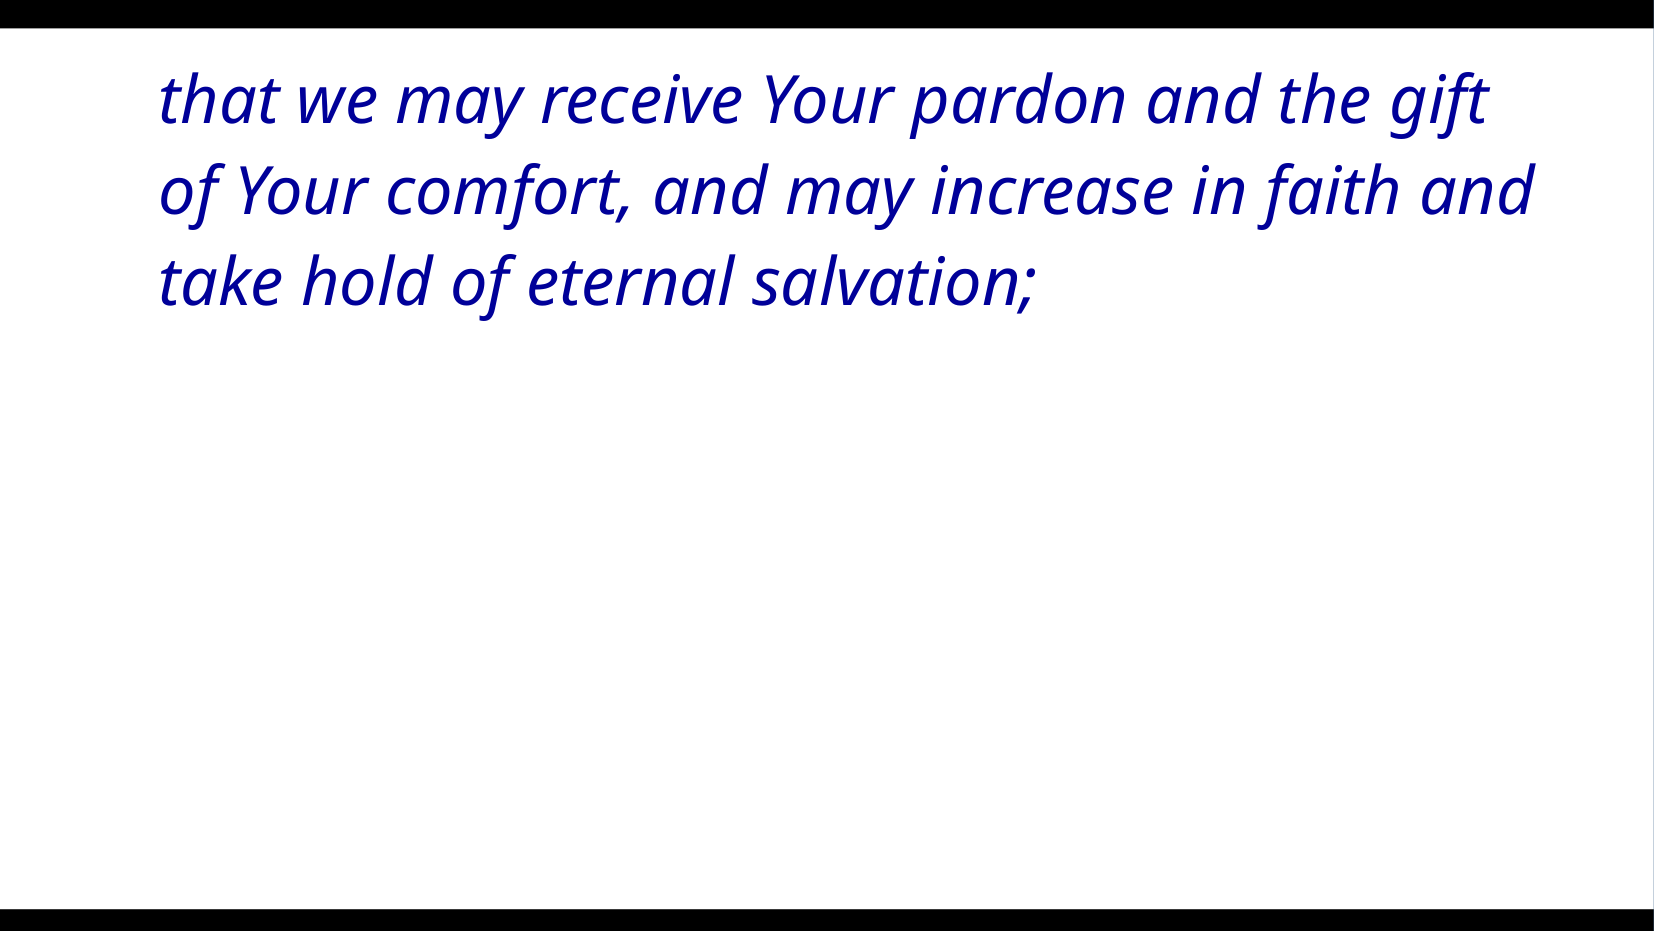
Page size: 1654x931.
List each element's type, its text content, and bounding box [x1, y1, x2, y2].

text_box that we may receive Your pardon and the gift of Your comfort, and may increase in faith and take hold of eternal salvation; [75, 45, 1576, 415]
picture [0, 0, 1654, 931]
